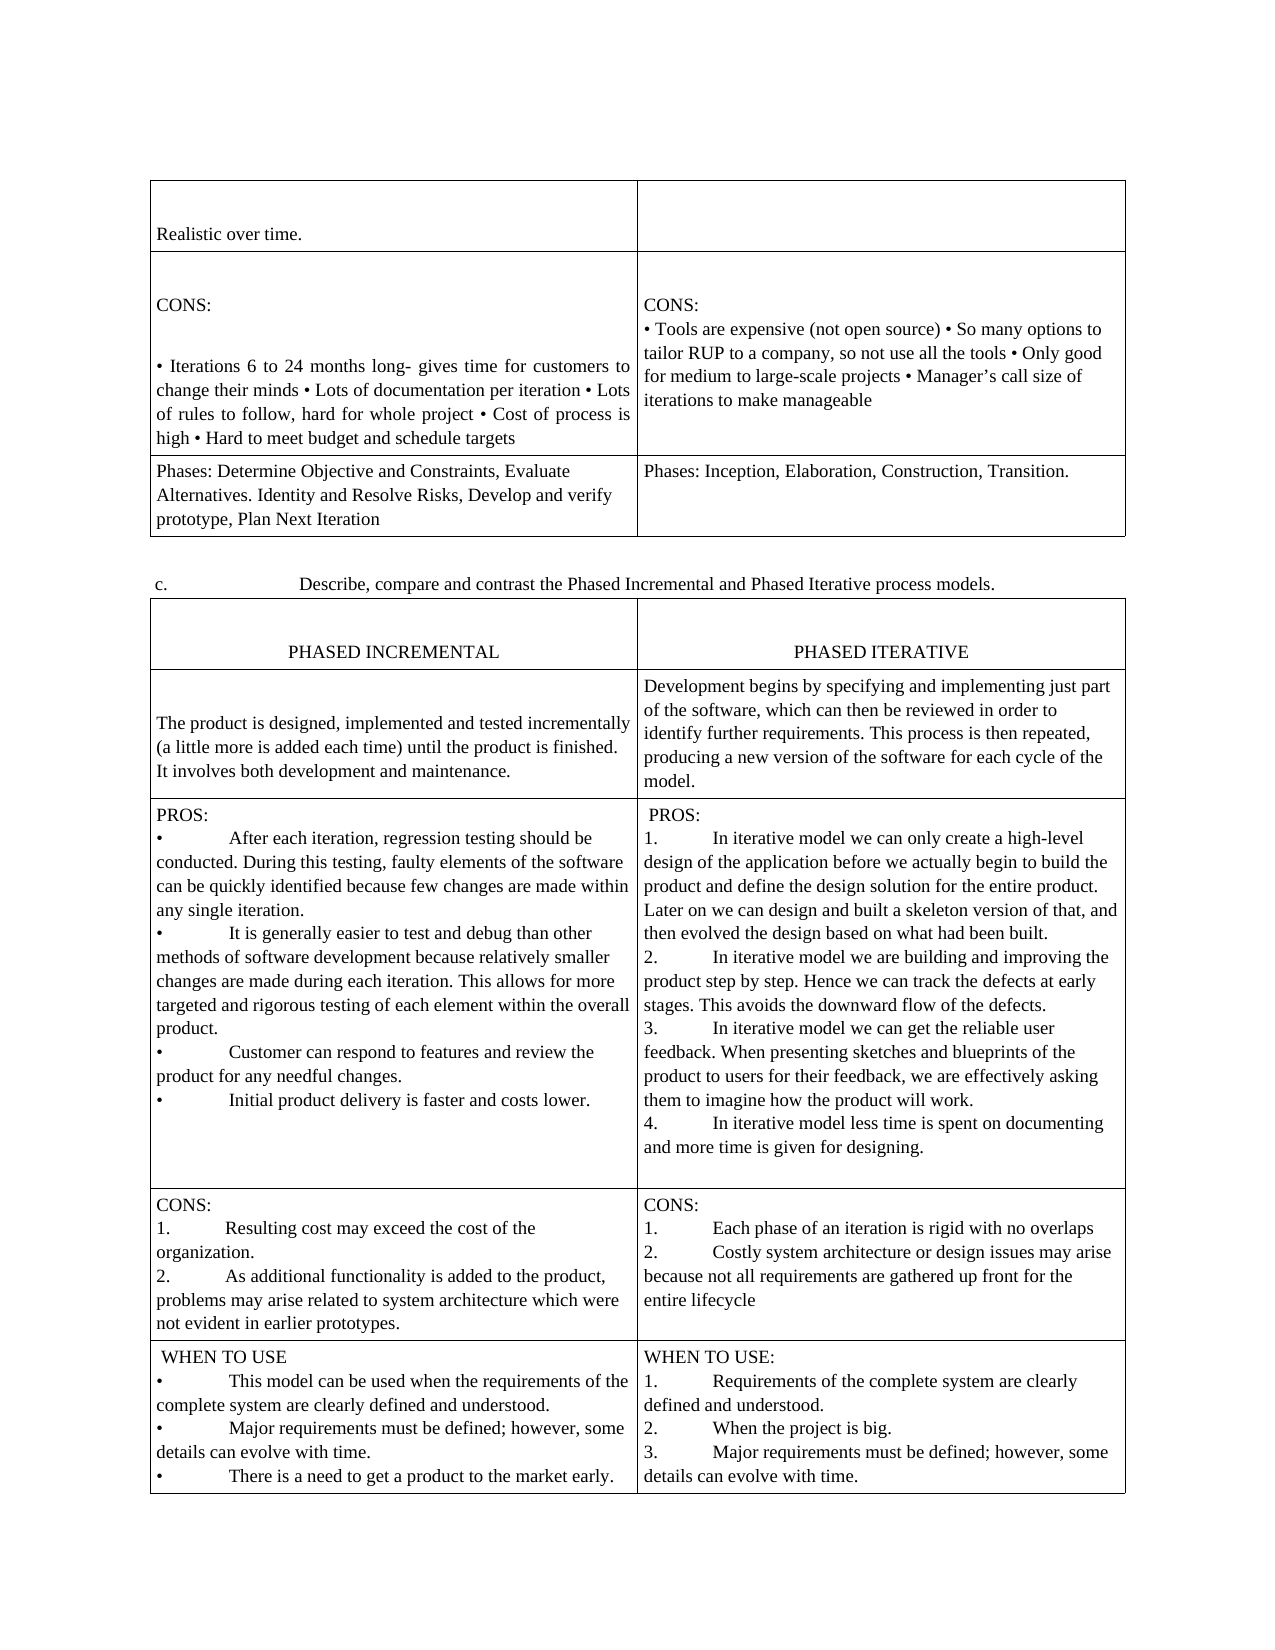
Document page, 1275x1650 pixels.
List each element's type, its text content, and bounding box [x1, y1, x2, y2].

table_cell Realistic over time. [151, 181, 637, 251]
subtitle c. Describe, compare and contrast the Phased Incremental and Phased Iterative process models. [150, 574, 1125, 594]
table_cell PROS: • After each iteration, regression testing should be conducted. During this testing, faulty elements of the software can be quickly identified because few changes are made within any single iteration. • It is generally easier to test and debug than other methods of software development because relatively smaller changes are made during each iteration. This allows for more targeted and rigorous testing of each element within the overall product. • Customer can respond to features and review the product for any needful changes. • Initial product delivery is faster and costs lower. [151, 799, 637, 1187]
table_cell [638, 181, 1125, 251]
table_cell WHEN TO USE • This model can be used when the requirements of the complete system are clearly defined and understood. • Major requirements must be defined; however, some details can evolve with time. • There is a need to get a product to the market early. [151, 1341, 637, 1492]
table_cell The product is designed, implemented and tested incrementally (a little more is added each time) until the product is finished. It involves both development and maintenance. [151, 670, 637, 797]
table_cell CONS: 1. Resulting cost may exceed the cost of the organization. 2. As additional functionality is added to the product, problems may arise related to system architecture which were not evident in earlier prototypes. [151, 1189, 637, 1340]
table_cell PROS: 1. In iterative model we can only create a high-level design of the application before we actually begin to build the product and define the design solution for the entire product. Later on we can design and built a skeleton version of that, and then evolved the design based on what had been built. 2. In iterative model we are building and improving the product step by step. Hence we can track the defects at early stages. This avoids the downward flow of the defects. 3. In iterative model we can get the reliable user feedback. When presenting sketches and blueprints of the product to users for their feedback, we are effectively asking them to imagine how the product will work. 4. In iterative model less time is spent on documenting and more time is given for designing. [638, 799, 1125, 1187]
table_cell Phases: Determine Objective and Constraints, Evaluate Alternatives. Identity and Resolve Risks, Develop and verify prototype, Plan Next Iteration [151, 456, 637, 536]
table_cell CONS: • Iterations 6 to 24 months long- gives time for customers to change their minds • Lots of documentation per iteration • Lots of rules to follow, hard for whole project • Cost of process is high • Hard to meet budget and schedule targets [151, 252, 637, 454]
table_cell CONS: 1. Each phase of an iteration is rigid with no overlaps 2. Costly system architecture or design issues may arise because not all requirements are gathered up front for the entire lifecycle [638, 1189, 1125, 1340]
table_cell Phases: Inception, Elaboration, Construction, Transition. [638, 456, 1125, 536]
table_cell WHEN TO USE: 1. Requirements of the complete system are clearly defined and understood. 2. When the project is big. 3. Major requirements must be defined; however, some details can evolve with time. [638, 1341, 1125, 1492]
table_cell CONS: • Tools are expensive (not open source) • So many options to tailor RUP to a company, so not use all the tools • Only good for medium to large-scale projects • Manager’s call size of iterations to make manageable [638, 252, 1125, 454]
table_header PHASED ITERATIVE [638, 599, 1125, 669]
table_cell Development begins by specifying and implementing just part of the software, which can then be reviewed in order to identify further requirements. This process is then repeated, producing a new version of the software for each cycle of the model. [638, 670, 1125, 797]
table_header PHASED INCREMENTAL [151, 599, 637, 669]
